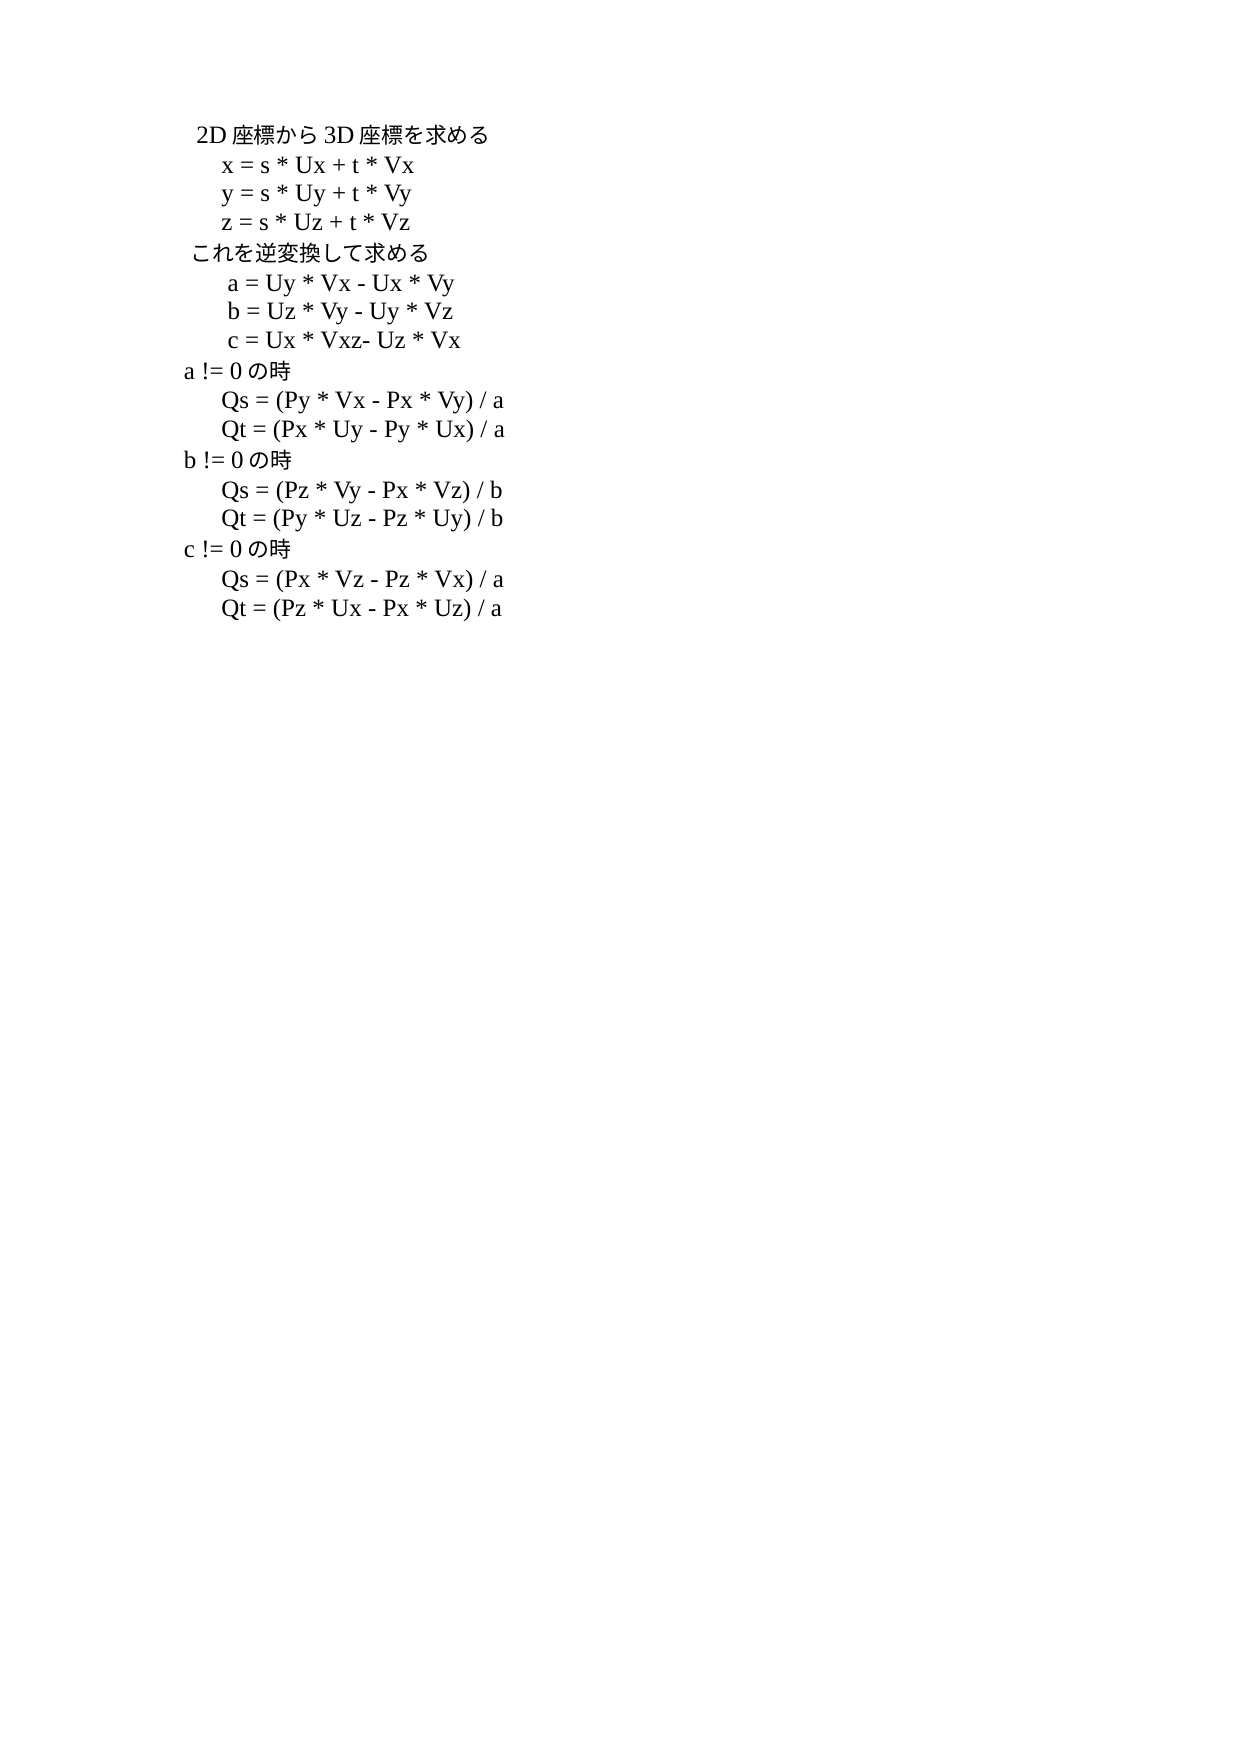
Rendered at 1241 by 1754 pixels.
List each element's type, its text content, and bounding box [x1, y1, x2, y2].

text b = Uz * Vy - Uy * Vz [171, 296, 1122, 325]
text x = s * Ux + t * Vx [171, 150, 1122, 178]
text c != 0の時 [171, 532, 1122, 564]
text a != 0の時 [171, 354, 1122, 386]
text Qt = (Pz * Ux - Px * Uz) / a [171, 593, 1122, 621]
text Qs = (Py * Vx - Px * Vy) / a [171, 386, 1122, 414]
text b != 0の時 [171, 443, 1122, 475]
text a = Uy * Vx - Ux * Vy [171, 268, 1122, 296]
text Qs = (Pz * Vy - Px * Vz) / b [171, 475, 1122, 503]
text これを逆変換して求める [171, 236, 1122, 268]
text Qt = (Px * Uy - Py * Ux) / a [171, 414, 1122, 443]
text Qs = (Px * Vz - Pz * Vx) / a [171, 564, 1122, 593]
text 2D座標から3D座標を求める [171, 118, 1122, 150]
text y = s * Uy + t * Vy [171, 178, 1122, 207]
text Qt = (Py * Uz - Pz * Uy) / b [171, 503, 1122, 532]
text c = Ux * Vxz- Uz * Vx [171, 325, 1122, 354]
text z = s * Uz + t * Vz [171, 207, 1122, 236]
